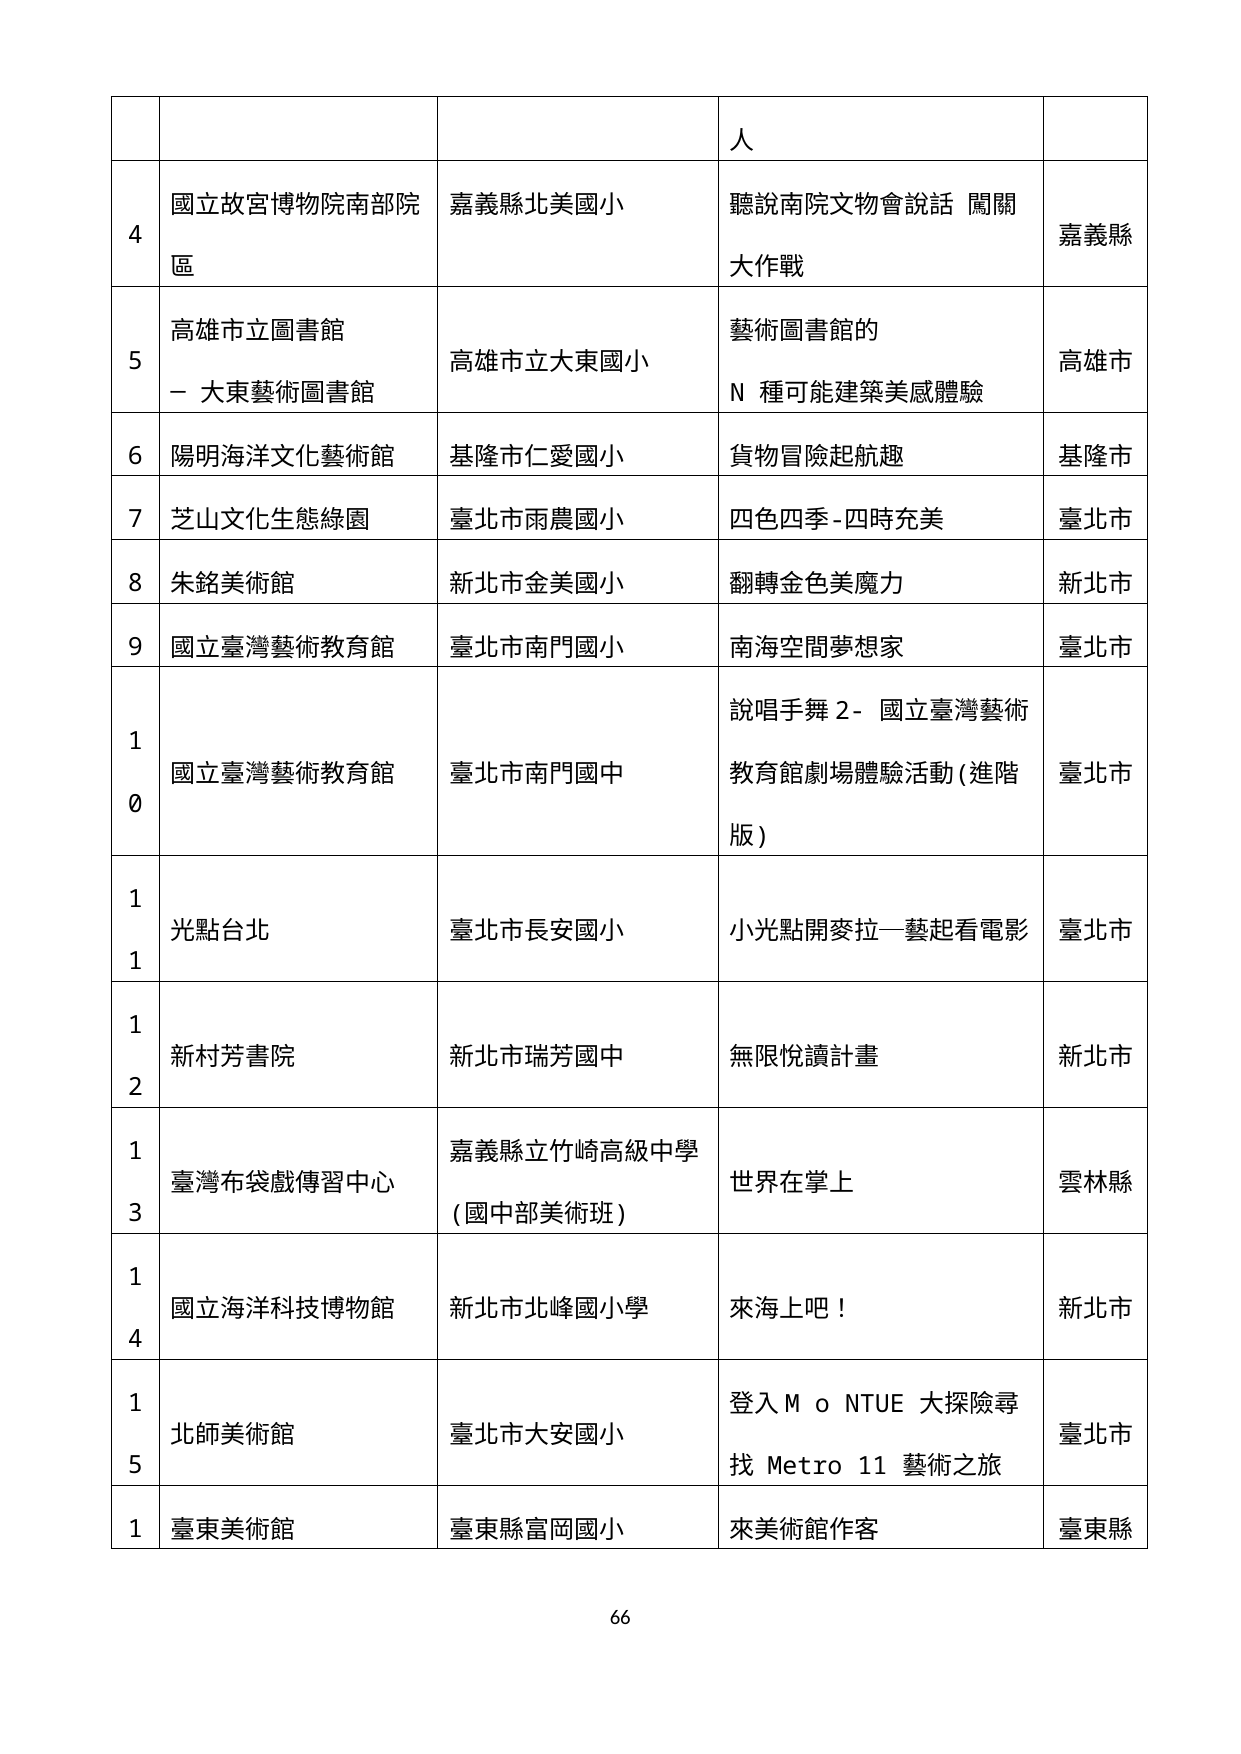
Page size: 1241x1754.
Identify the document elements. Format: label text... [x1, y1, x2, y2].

table_cell 臺北市 [1044, 856, 1147, 981]
table_cell 臺北市 [1044, 476, 1147, 539]
table_cell 新北市北峰國小學 [438, 1234, 718, 1359]
table_cell 北師美術館 [160, 1360, 437, 1485]
table_cell 新北市 [1044, 540, 1147, 602]
table_cell 4 [112, 161, 159, 286]
table_cell [160, 97, 437, 160]
table_cell 基隆市仁愛國小 [438, 413, 718, 475]
table_cell 7 [112, 476, 159, 539]
table_cell [112, 97, 159, 160]
table_cell 嘉義縣北美國小 [438, 161, 718, 286]
table_cell 嘉義縣立竹崎高級中學(國中部美術班) [438, 1108, 718, 1233]
table_cell 國立臺灣藝術教育館 [160, 667, 437, 854]
table_cell 世界在掌上 [719, 1108, 1043, 1233]
table_cell 臺灣布袋戲傳習中心 [160, 1108, 437, 1233]
table_cell 新北市 [1044, 982, 1147, 1107]
table_cell 高雄市立大東國小 [438, 287, 718, 412]
table_cell 小光點開麥拉─藝起看電影 [719, 856, 1043, 981]
table_cell 無限悅讀計畫 [719, 982, 1043, 1107]
table_cell 臺北市南門國中 [438, 667, 718, 854]
table_cell 14 [112, 1234, 159, 1359]
table_cell 芝山文化生態綠園 [160, 476, 437, 539]
table_cell 臺北市 [1044, 667, 1147, 854]
table_cell 國立臺灣藝術教育館 [160, 604, 437, 666]
table_cell 臺北市長安國小 [438, 856, 718, 981]
table_cell 11 [112, 856, 159, 981]
table_cell 5 [112, 287, 159, 412]
table_cell 8 [112, 540, 159, 602]
table_cell 陽明海洋文化藝術館 [160, 413, 437, 475]
table_cell 臺北市 [1044, 604, 1147, 666]
table_cell 新北市瑞芳國中 [438, 982, 718, 1107]
table_cell 國立海洋科技博物館 [160, 1234, 437, 1359]
table_cell 朱銘美術館 [160, 540, 437, 602]
table_cell 13 [112, 1108, 159, 1233]
table_cell 10 [112, 667, 159, 854]
table_cell 來美術館作客 [719, 1486, 1043, 1548]
table_cell 光點台北 [160, 856, 437, 981]
table_cell 臺東縣富岡國小 [438, 1486, 718, 1548]
table_cell 來海上吧！ [719, 1234, 1043, 1359]
table_cell 人 [719, 97, 1043, 160]
table_cell 基隆市 [1044, 413, 1147, 475]
table_cell 新村芳書院 [160, 982, 437, 1107]
table_cell 臺東縣 [1044, 1486, 1147, 1548]
table_cell 6 [112, 413, 159, 475]
table_cell 高雄市立圖書館 ─ 大東藝術圖書館 [160, 287, 437, 412]
table_cell 高雄市 [1044, 287, 1147, 412]
table_cell 15 [112, 1360, 159, 1485]
table_cell 臺北市雨農國小 [438, 476, 718, 539]
table_cell 臺北市大安國小 [438, 1360, 718, 1485]
table_cell 雲林縣 [1044, 1108, 1147, 1233]
table_cell 新北市金美國小 [438, 540, 718, 602]
table_cell 臺北市南門國小 [438, 604, 718, 666]
table_cell [438, 97, 718, 160]
table_cell 嘉義縣 [1044, 161, 1147, 286]
table_cell 聽說南院文物會說話 闖關大作戰 [719, 161, 1043, 286]
table_cell 9 [112, 604, 159, 666]
table_cell 臺北市 [1044, 1360, 1147, 1485]
table_cell 翻轉金色美魔力 [719, 540, 1043, 602]
table_cell 貨物冒險起航趣 [719, 413, 1043, 475]
table_cell 藝術圖書館的 N 種可能建築美感體驗 [719, 287, 1043, 412]
table_cell 新北市 [1044, 1234, 1147, 1359]
table_cell 南海空間夢想家 [719, 604, 1043, 666]
table_cell 12 [112, 982, 159, 1107]
table_cell 1 [112, 1486, 159, 1548]
table_cell 四色四季-四時充美 [719, 476, 1043, 539]
table_cell [1044, 97, 1147, 160]
table_cell 臺東美術館 [160, 1486, 437, 1548]
table_cell 登入M o NTUE 大探險尋找 Metro 11 藝術之旅 [719, 1360, 1043, 1485]
table_cell 說唱手舞2- 國立臺灣藝術教育館劇場體驗活動(進階版) [719, 667, 1043, 854]
table_cell 國立故宮博物院南部院區 [160, 161, 437, 286]
